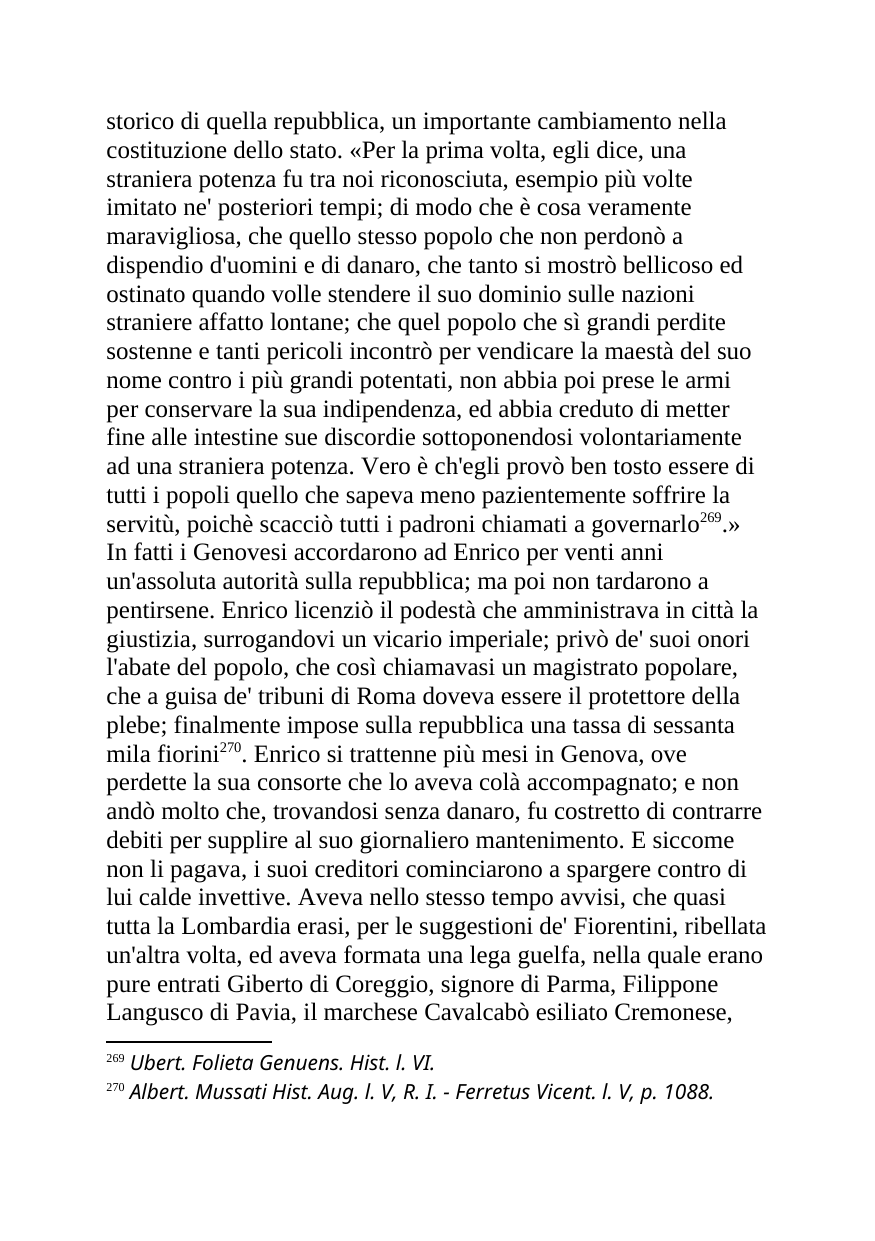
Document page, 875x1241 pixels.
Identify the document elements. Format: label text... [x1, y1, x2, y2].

text In fatti i Genovesi accordarono ad Enrico per venti anni un'assoluta autorità sulla repubblica; ma poi non tardarono a pentirsene. Enrico licenziò il podestà che amministrava in città la giustizia, surrogandovi un vicario imperiale; privò de' suoi onori l'abate del popolo, che così chiamavasi un magistrato popolare, che a guisa de' tribuni di Roma doveva essere il protettore della plebe; finalmente impose sulla repubblica una tassa di sessanta mila fiorini. Enrico si trattenne più mesi in Genova, ove perdette la sua consorte che lo aveva colà accompagnato; e non andò molto che, trovandosi senza danaro, fu costretto di contrarre debiti per supplire al suo giornaliero mantenimento. E siccome non li pagava, i suoi creditori cominciarono a spargere contro di lui calde invettive. Aveva nello stesso tempo avvisi, che quasi tutta la Lombardia erasi, per le suggestioni de' Fiorentini, ribellata un'altra volta, ed aveva formata una lega guelfa, nella quale erano pure entrati Giberto di Coreggio, signore di Parma, Filippone Langusco di Pavia, il marchese Cavalcabò esiliato Cremonese, [106, 537, 768, 1026]
text storico di quella repubblica, un importante cambiamento nella costituzione dello stato. «Per la prima volta, egli dice, una straniera potenza fu tra noi riconosciuta, esempio più volte imitato ne' posteriori tempi; di modo che è cosa veramente maravigliosa, che quello stesso popolo che non perdonò a dispendio d'uomini e di danaro, che tanto si mostrò bellicoso ed ostinato quando volle stendere il suo dominio sulle nazioni straniere affatto lontane; che quel popolo che sì grandi perdite sostenne e tanti pericoli incontrò per vendicare la maestà del suo nome contro i più grandi potentati, non abbia poi prese le armi per conservare la sua indipendenza, ed abbia creduto di metter fine alle intestine sue discordie sottoponendosi volontariamente ad una straniera potenza. Vero è ch'egli provò ben tosto essere di tutti i popoli quello che sapeva meno pazientemente soffrire la servitù, poichè scacciò tutti i padroni chiamati a governarlo.» [106, 106, 768, 537]
text Ubert. Folieta Genuens. Hist. l. VI. [106, 1048, 768, 1077]
text Albert. Mussati Hist. Aug. l. V, R. I. - Ferretus Vicent. l. V, p. 1088. [106, 1077, 768, 1105]
